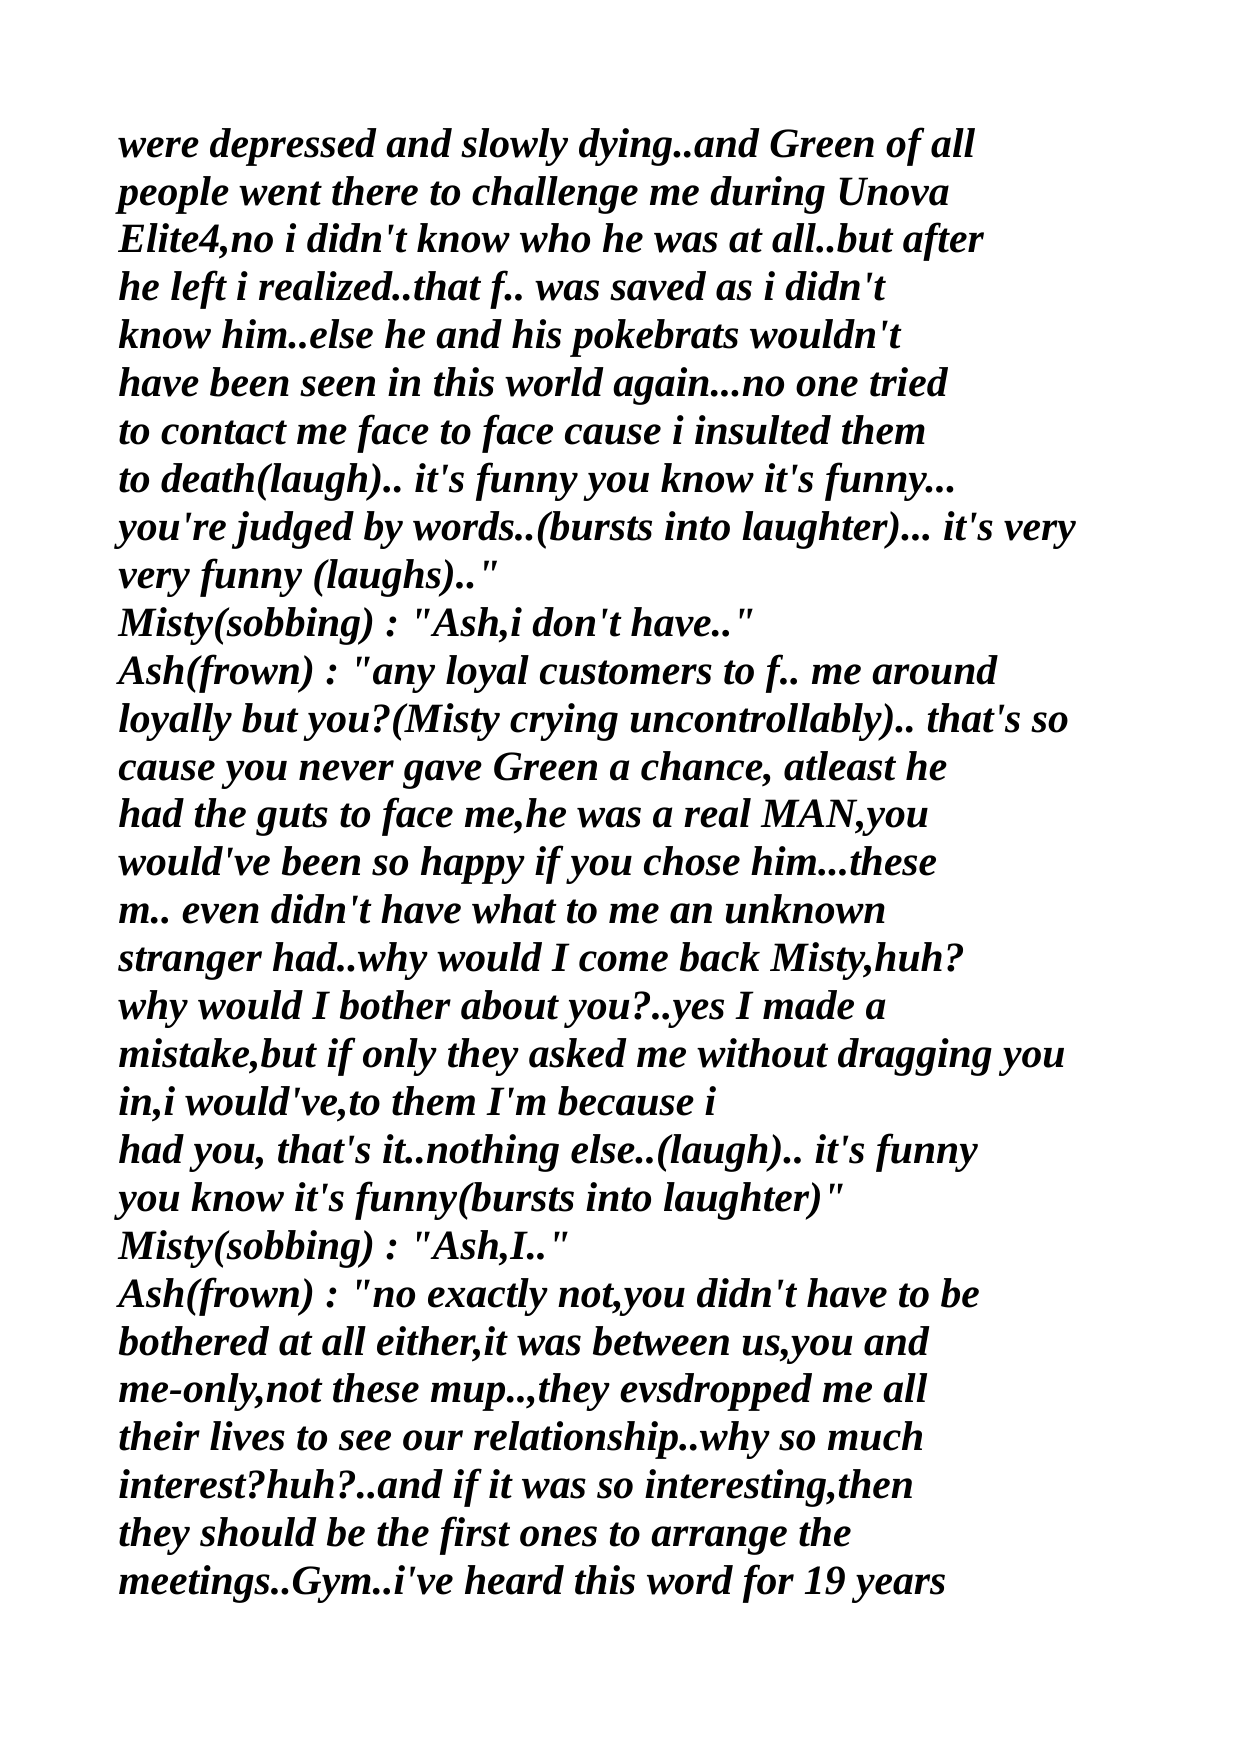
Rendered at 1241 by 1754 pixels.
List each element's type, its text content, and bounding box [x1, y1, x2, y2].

text stranger had..why would I come back Misty,huh? [118, 933, 1122, 981]
text Ash(frown) : "no exactly not,you didn't have to be [118, 1268, 1122, 1316]
text Misty(sobbing) : "Ash,I.." [118, 1220, 1122, 1268]
text bothered at all either,it was between us,you and [118, 1316, 1122, 1364]
text mistake,but if only they asked me without dragging you in,i would've,to them I'm because i [118, 1028, 1122, 1124]
text have been seen in this world again...no one tried [118, 358, 1122, 406]
text m.. even didn't have what to me an unknown [118, 885, 1122, 933]
text know him..else he and his pokebrats wouldn't [118, 310, 1122, 358]
text had you, that's it..nothing else..(laugh).. it's funny [118, 1124, 1122, 1172]
text were depressed and slowly dying..and Green of all [118, 118, 1122, 166]
text Ash(frown) : "any loyal customers to f.. me around loyally but you?(Misty crying uncontrollably).. that's so [118, 645, 1122, 741]
text Misty(sobbing) : "Ash,i don't have.." [118, 597, 1122, 645]
text me-only,not these mup..,they evsdropped me all [118, 1364, 1122, 1412]
text he left i realized..that f.. was saved as i didn't [118, 262, 1122, 310]
text cause you never gave Green a chance, atleast he [118, 741, 1122, 789]
text their lives to see our relationship..why so much [118, 1412, 1122, 1460]
text people went there to challenge me during Unova [118, 166, 1122, 214]
text interest?huh?..and if it was so interesting,then [118, 1460, 1122, 1508]
text had the guts to face me,he was a real MAN,you [118, 789, 1122, 837]
text to death(laugh).. it's funny you know it's funny... [118, 453, 1122, 501]
text they should be the first ones to arrange the [118, 1508, 1122, 1556]
text meetings..Gym..i've heard this word for 19 years [118, 1556, 1122, 1603]
text you know it's funny(bursts into laughter)" [118, 1172, 1122, 1220]
text to contact me face to face cause i insulted them [118, 406, 1122, 453]
text why would I bother about you?..yes I made a [118, 981, 1122, 1028]
text you're judged by words..(bursts into laughter)... it's very very funny (laughs).." [118, 501, 1122, 597]
text Elite4,no i didn't know who he was at all..but after [118, 214, 1122, 262]
text would've been so happy if you chose him...these [118, 837, 1122, 885]
